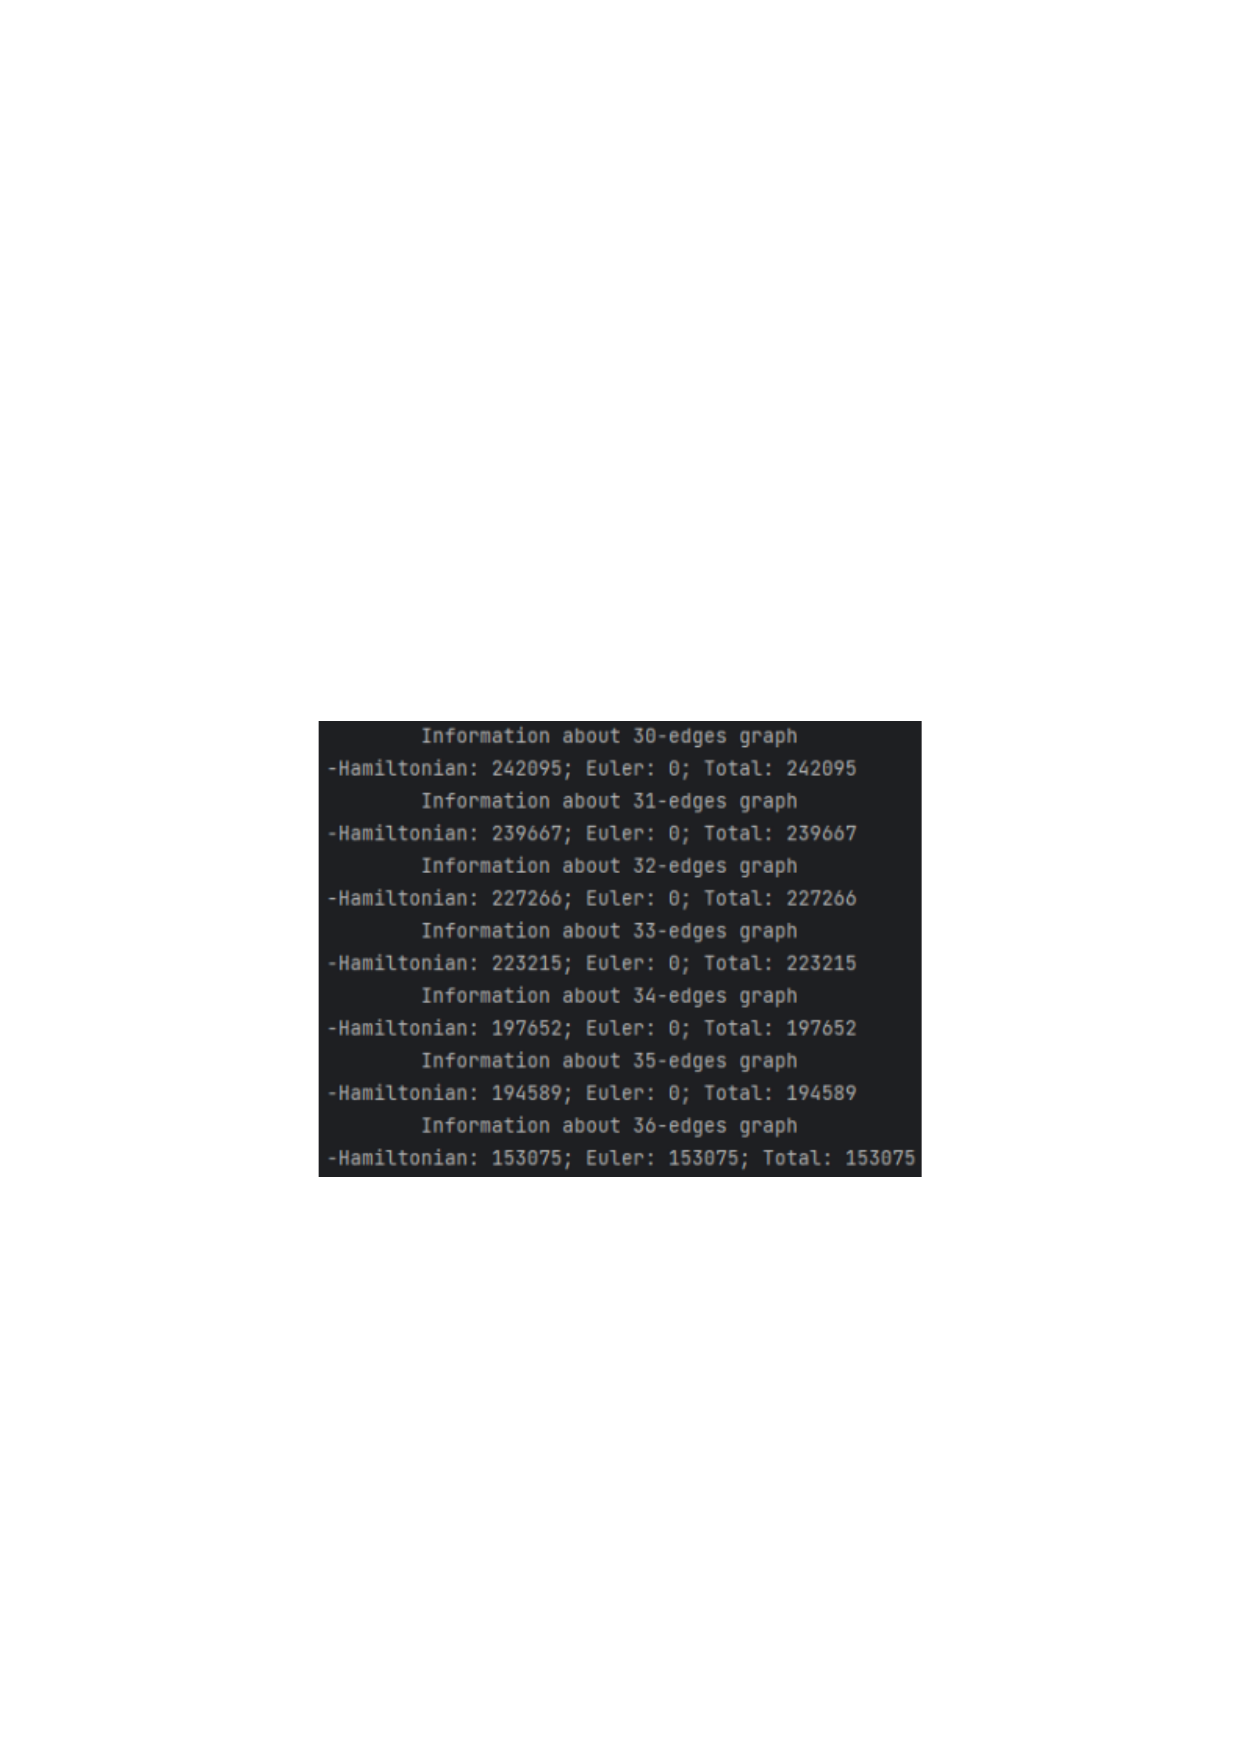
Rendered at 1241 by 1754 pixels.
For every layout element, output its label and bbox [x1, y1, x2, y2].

picture [318, 721, 922, 1177]
